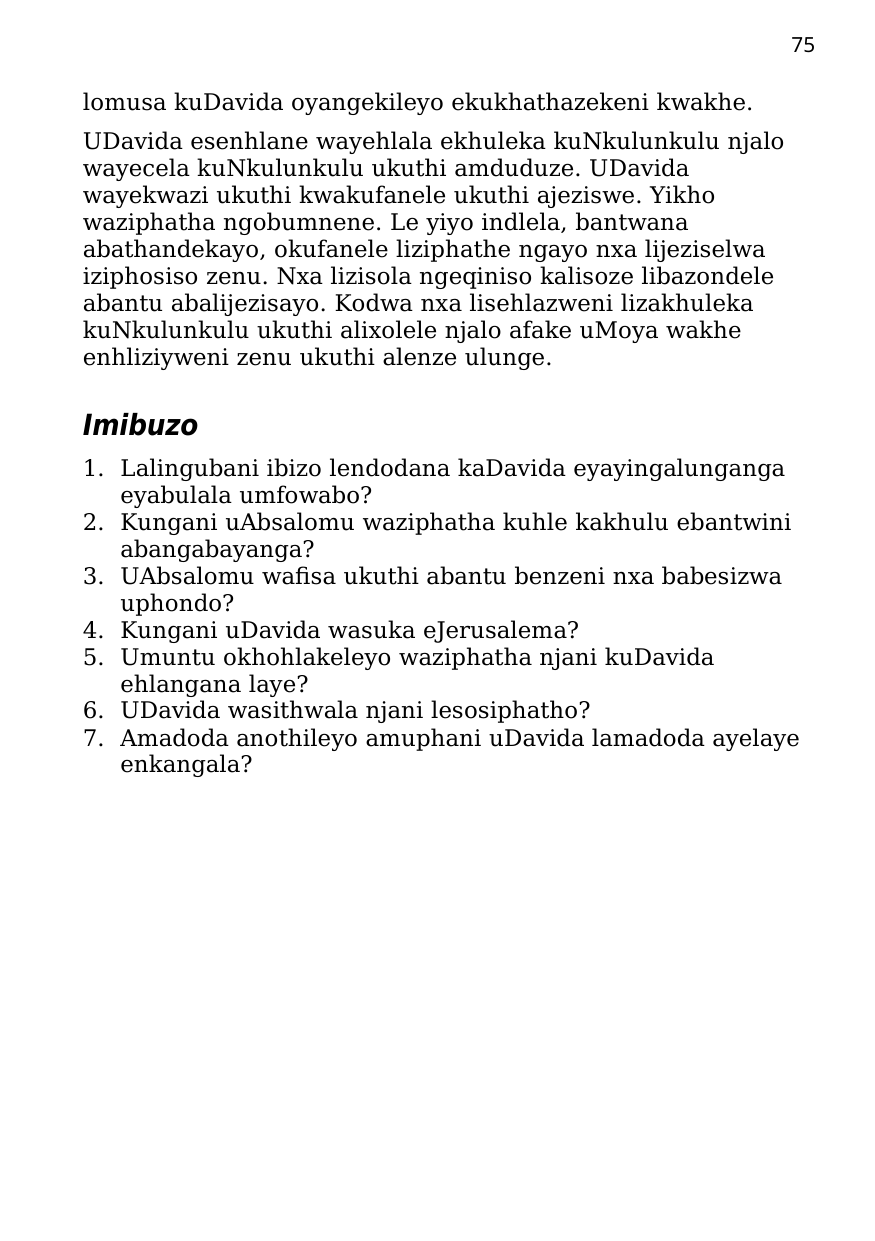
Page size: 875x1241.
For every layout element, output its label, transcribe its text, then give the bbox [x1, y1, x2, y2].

list UDavida wasithwala njani lesosiphatho? [83, 697, 815, 724]
subtitle Imibuzo [83, 408, 815, 442]
list UAbsalomu wafisa ukuthi abantu benzeni nxa babesizwa uphondo? [83, 563, 815, 617]
text UDavida esenhlane wayehlala ekhuleka kuNkulunkulu njalo wayecela kuNkulunkulu ukuthi amduduze. UDavida wayekwazi ukuthi kwakufanele ukuthi ajeziswe. Yikho waziphatha ngobumnene. Le yiyo indlela, bantwana abathandekayo, okufanele liziphathe ngayo nxa lijeziselwa iziphosiso zenu. Nxa lizisola ngeqiniso kalisoze libazondele abantu abalijezisayo. Kodwa nxa lisehlazweni lizakhuleka kuNkulunkulu ukuthi alixolele njalo afake uMoya wakhe enhliziyweni zenu ukuthi alenze ulunge. [83, 128, 815, 371]
list Umuntu okhohlakeleyo waziphatha njani kuDavida ehlangana laye? [83, 643, 815, 697]
text lomusa kuDavida oyangekileyo ekukhathazekeni kwakhe. [83, 88, 815, 115]
list Kungani uAbsalomu waziphatha kuhle kakhulu ebantwini abangabayanga? [83, 509, 815, 563]
list Lalingubani ibizo lendodana kaDavida eyayingalunganga eyabulala umfowabo? [83, 455, 815, 509]
list Kungani uDavida wasuka eJerusalema? [83, 617, 815, 643]
list Amadoda anothileyo amuphani uDavida lamadoda ayelaye enkangala? [83, 724, 815, 778]
